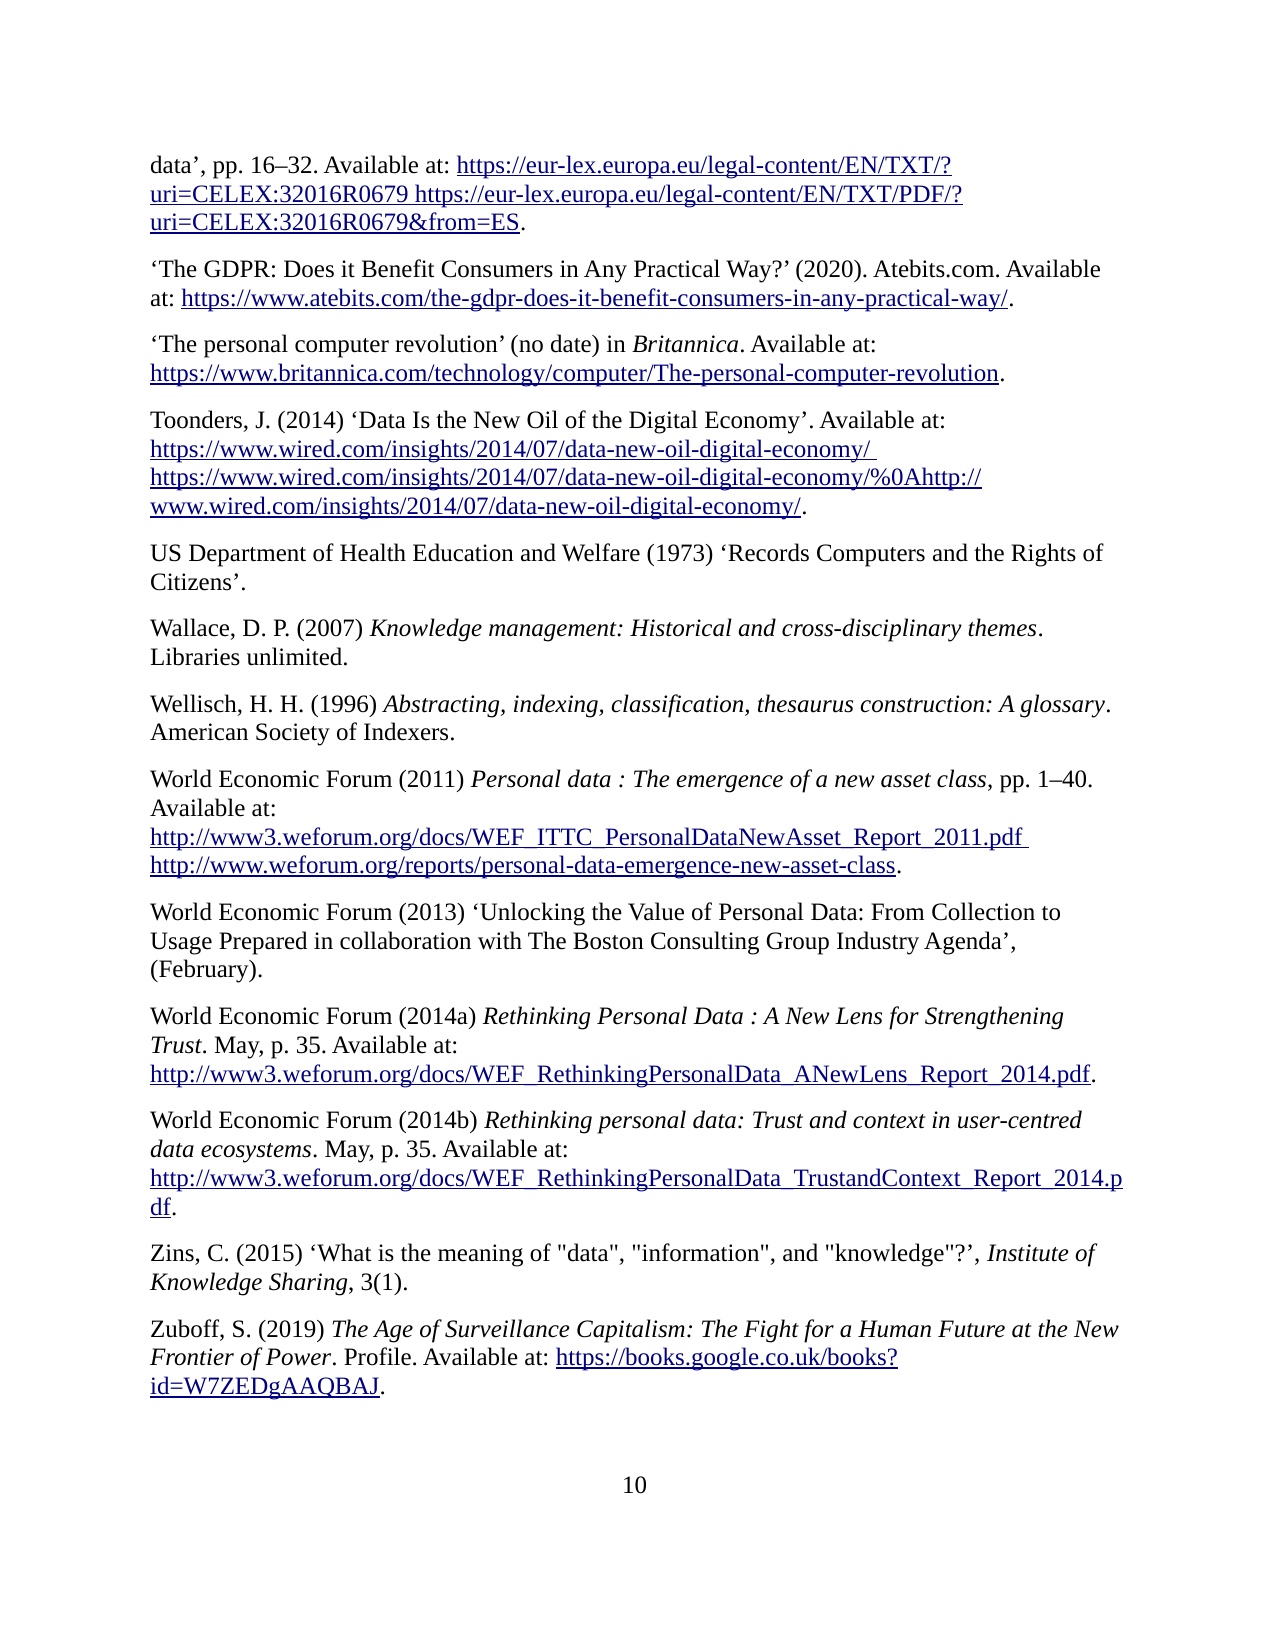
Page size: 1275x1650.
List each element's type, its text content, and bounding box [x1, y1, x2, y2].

text data’, pp. 16–32. Available at: https://eur-lex.europa.eu/legal-content/EN/TXT/?uri=CELEX:32016R0679 https://eur-lex.europa.eu/legal-content/EN/TXT/PDF/?uri=CELEX:32016R0679&from=ES. [150, 150, 1125, 236]
text World Economic Forum (2014b) Rethinking personal data: Trust and context in user-centred data ecosystems. May, p. 35. Available at: http://www3.weforum.org/docs/WEF_RethinkingPersonalData_TrustandContext_Report_2014.pdf. [150, 1105, 1125, 1220]
text Wellisch, H. H. (1996) Abstracting, indexing, classification, thesaurus construction: A glossary. American Society of Indexers. [150, 689, 1125, 746]
text Zins, C. (2015) ‘What is the meaning of "data", "information", and "knowledge"?’, Institute of Knowledge Sharing, 3(1). [150, 1238, 1125, 1296]
text World Economic Forum (2011) Personal data : The emergence of a new asset class, pp. 1–40. Available at: http://www3.weforum.org/docs/WEF_ITTC_PersonalDataNewAsset_Report_2011.pdf http://www.weforum.org/reports/personal-data-emergence-new-asset-class. [150, 764, 1125, 879]
text Zuboff, S. (2019) The Age of Surveillance Capitalism: The Fight for a Human Future at the New Frontier of Power. Profile. Available at: https://books.google.co.uk/books?id=W7ZEDgAAQBAJ. [150, 1314, 1125, 1400]
text ‘The personal computer revolution’ (no date) in Britannica. Available at: https://www.britannica.com/technology/computer/The-personal-computer-revolution. [150, 329, 1125, 387]
text World Economic Forum (2014a) Rethinking Personal Data : A New Lens for Strengthening Trust. May, p. 35. Available at: http://www3.weforum.org/docs/WEF_RethinkingPersonalData_ANewLens_Report_2014.pdf. [150, 1001, 1125, 1087]
text Wallace, D. P. (2007) Knowledge management: Historical and cross-disciplinary themes. Libraries unlimited. [150, 613, 1125, 671]
text ‘The GDPR: Does it Benefit Consumers in Any Practical Way?’ (2020). Atebits.com. Available at: https://www.atebits.com/the-gdpr-does-it-benefit-consumers-in-any-practical-way/. [150, 254, 1125, 312]
text US Department of Health Education and Welfare (1973) ‘Records Computers and the Rights of Citizens’. [150, 538, 1125, 595]
text World Economic Forum (2013) ‘Unlocking the Value of Personal Data: From Collection to Usage Prepared in collaboration with The Boston Consulting Group Industry Agenda’, (February). [150, 897, 1125, 983]
text Toonders, J. (2014) ‘Data Is the New Oil of the Digital Economy’. Available at: https://www.wired.com/insights/2014/07/data-new-oil-digital-economy/ https://www.wired.com/insights/2014/07/data-new-oil-digital-economy/%0Ahttp://www.wired.com/insights/2014/07/data-new-oil-digital-economy/. [150, 405, 1125, 520]
